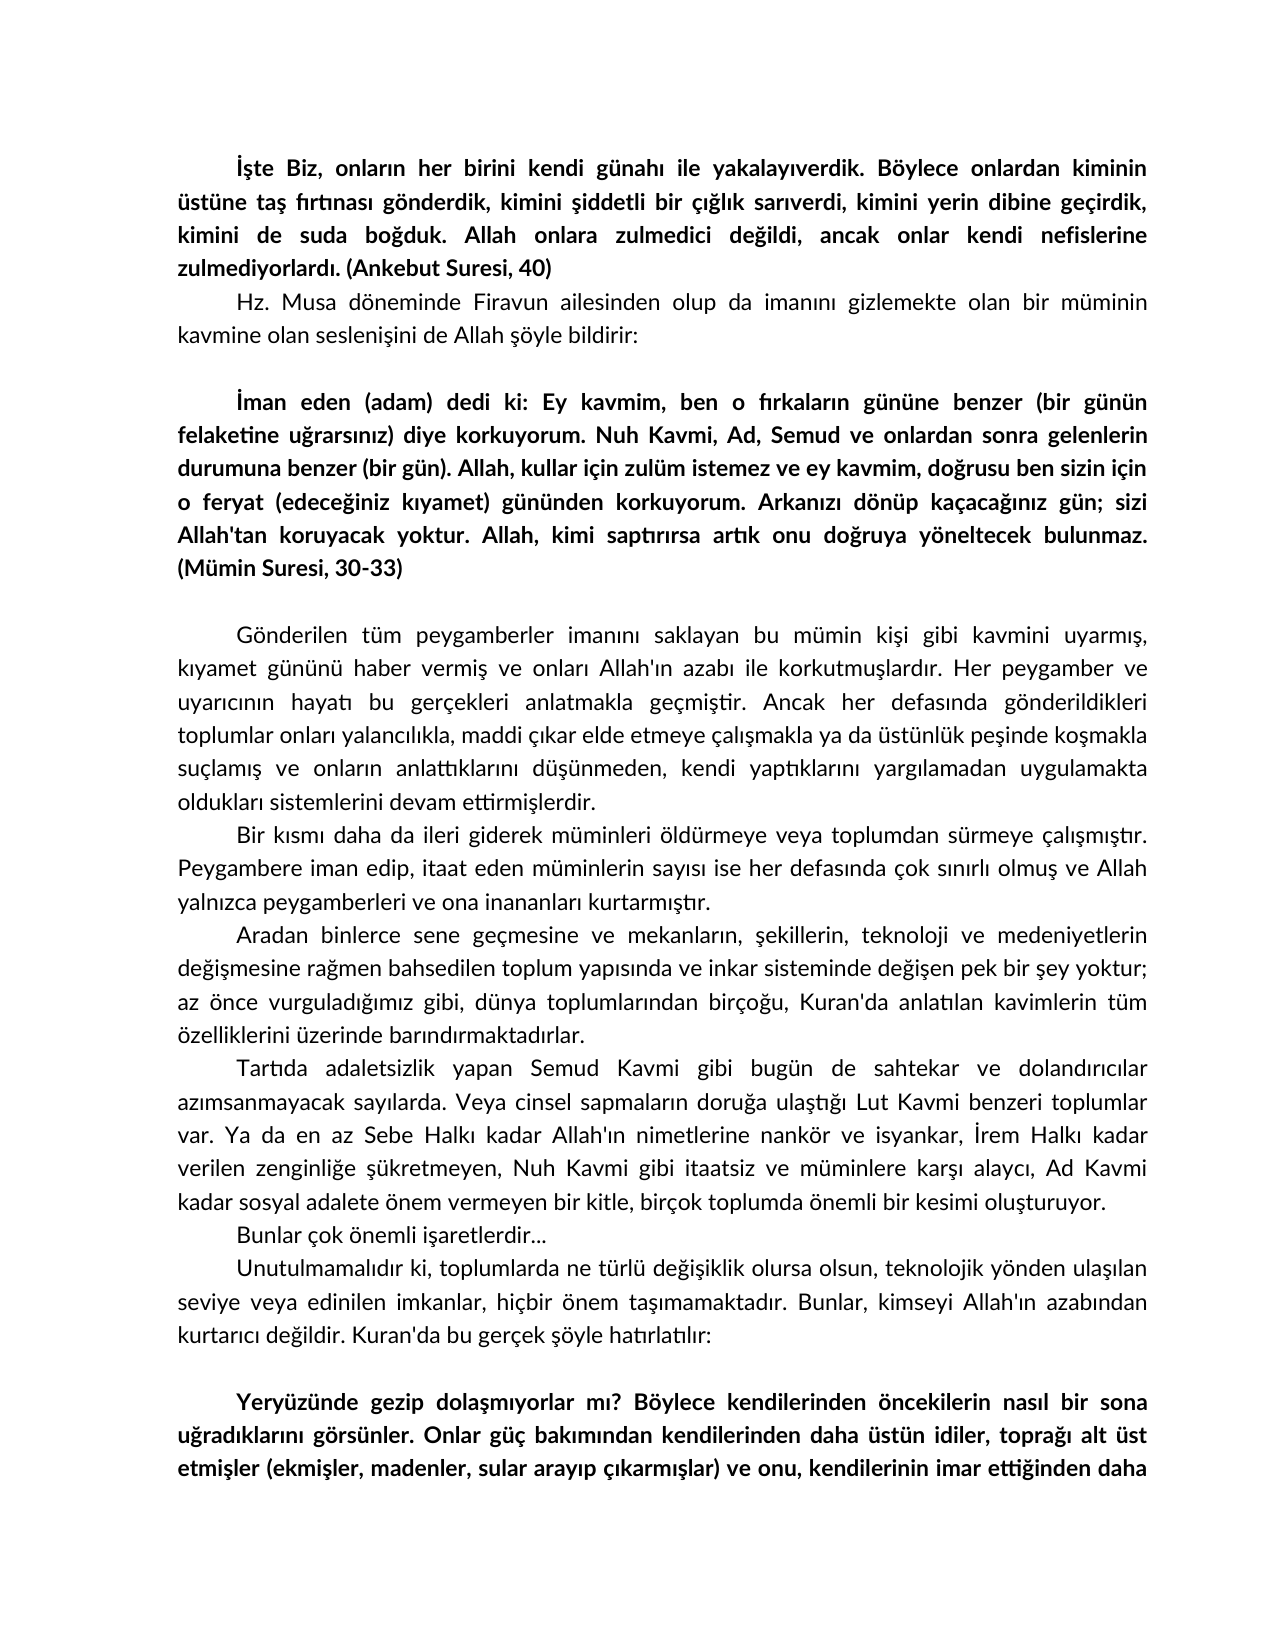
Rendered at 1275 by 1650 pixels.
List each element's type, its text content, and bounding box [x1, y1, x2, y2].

text Yeryüzünde gezip dolaşmıyorlar mı? Böylece kendilerinden öncekilerin nasıl bir sona uğradıklarını görsünler. Onlar güç bakımından kendilerinden daha üstün idiler, toprağı alt üst etmişler (ekmişler, madenler, sular arayıp çıkarmışlar) ve onu, kendilerinin imar ettiğinden daha [177, 1383, 1149, 1483]
text Aradan binlerce sene geçmesine ve mekanların, şekillerin, teknoloji ve medeniyetlerin değişmesine rağmen bahsedilen toplum yapısında ve inkar sisteminde değişen pek bir şey yoktur; az önce vurguladığımız gibi, dünya toplumlarından birçoğu, Kuran'da anlatılan kavimlerin tüm özelliklerini üzerinde barındırmaktadırlar. [177, 917, 1149, 1050]
text Hz. Musa döneminde Firavun ailesinden olup da imanını gizlemekte olan bir müminin kavmine olan seslenişini de Allah şöyle bildirir: [177, 283, 1149, 350]
text Bir kısmı daha da ileri giderek müminleri öldürmeye veya toplumdan sürmeye çalışmıştır. Peygambere iman edip, itaat eden müminlerin sayısı ise her defasında çok sınırlı olmuş ve Allah yalnızca peygamberleri ve ona inananları kurtarmıştır. [177, 817, 1149, 917]
text Bunlar çok önemli işaretlerdir... [177, 1217, 1149, 1250]
text Tartıda adaletsizlik yapan Semud Kavmi gibi bugün de sahtekar ve dolandırıcılar azımsanmayacak sayılarda. Veya cinsel sapmaların doruğa ulaştığı Lut Kavmi benzeri toplumlar var. Ya da en az Sebe Halkı kadar Allah'ın nimetlerine nankör ve isyankar, İrem Halkı kadar verilen zenginliğe şükretmeyen, Nuh Kavmi gibi itaatsiz ve müminlere karşı alaycı, Ad Kavmi kadar sosyal adalete önem vermeyen bir kitle, birçok toplumda önemli bir kesimi oluşturuyor. [177, 1050, 1149, 1217]
text İşte Biz, onların her birini kendi günahı ile yakalayıverdik. Böylece onlardan kiminin üstüne taş fırtınası gönderdik, kimini şiddetli bir çığlık sarıverdi, kimini yerin dibine geçirdik, kimini de suda boğduk. Allah onlara zulmedici değildi, ancak onlar kendi nefislerine zulmediyorlardı. (Ankebut Suresi, 40) [177, 150, 1149, 283]
text İman eden (adam) dedi ki: Ey kavmim, ben o fırkaların gününe benzer (bir günün felaketine uğrarsınız) diye korkuyorum. Nuh Kavmi, Ad, Semud ve onlardan sonra gelenlerin durumuna benzer (bir gün). Allah, kullar için zulüm istemez ve ey kavmim, doğrusu ben sizin için o feryat (edeceğiniz kıyamet) gününden korkuyorum. Arkanızı dönüp kaçacağınız gün; sizi Allah'tan koruyacak yoktur. Allah, kimi saptırırsa artık onu doğruya yöneltecek bulunmaz. (Mümin Suresi, 30-33) [177, 383, 1149, 583]
text Unutulmamalıdır ki, toplumlarda ne türlü değişiklik olursa olsun, teknolojik yönden ulaşılan seviye veya edinilen imkanlar, hiçbir önem taşımamaktadır. Bunlar, kimseyi Allah'ın azabından kurtarıcı değildir. Kuran'da bu gerçek şöyle hatırlatılır: [177, 1250, 1149, 1350]
text Gönderilen tüm peygamberler imanını saklayan bu mümin kişi gibi kavmini uyarmış, kıyamet gününü haber vermiş ve onları Allah'ın azabı ile korkutmuşlardır. Her peygamber ve uyarıcının hayatı bu gerçekleri anlatmakla geçmiştir. Ancak her defasında gönderildikleri toplumlar onları yalancılıkla, maddi çıkar elde etmeye çalışmakla ya da üstünlük peşinde koşmakla suçlamış ve onların anlattıklarını düşünmeden, kendi yaptıklarını yargılamadan uygulamakta oldukları sistemlerini devam ettirmişlerdir. [177, 617, 1149, 817]
